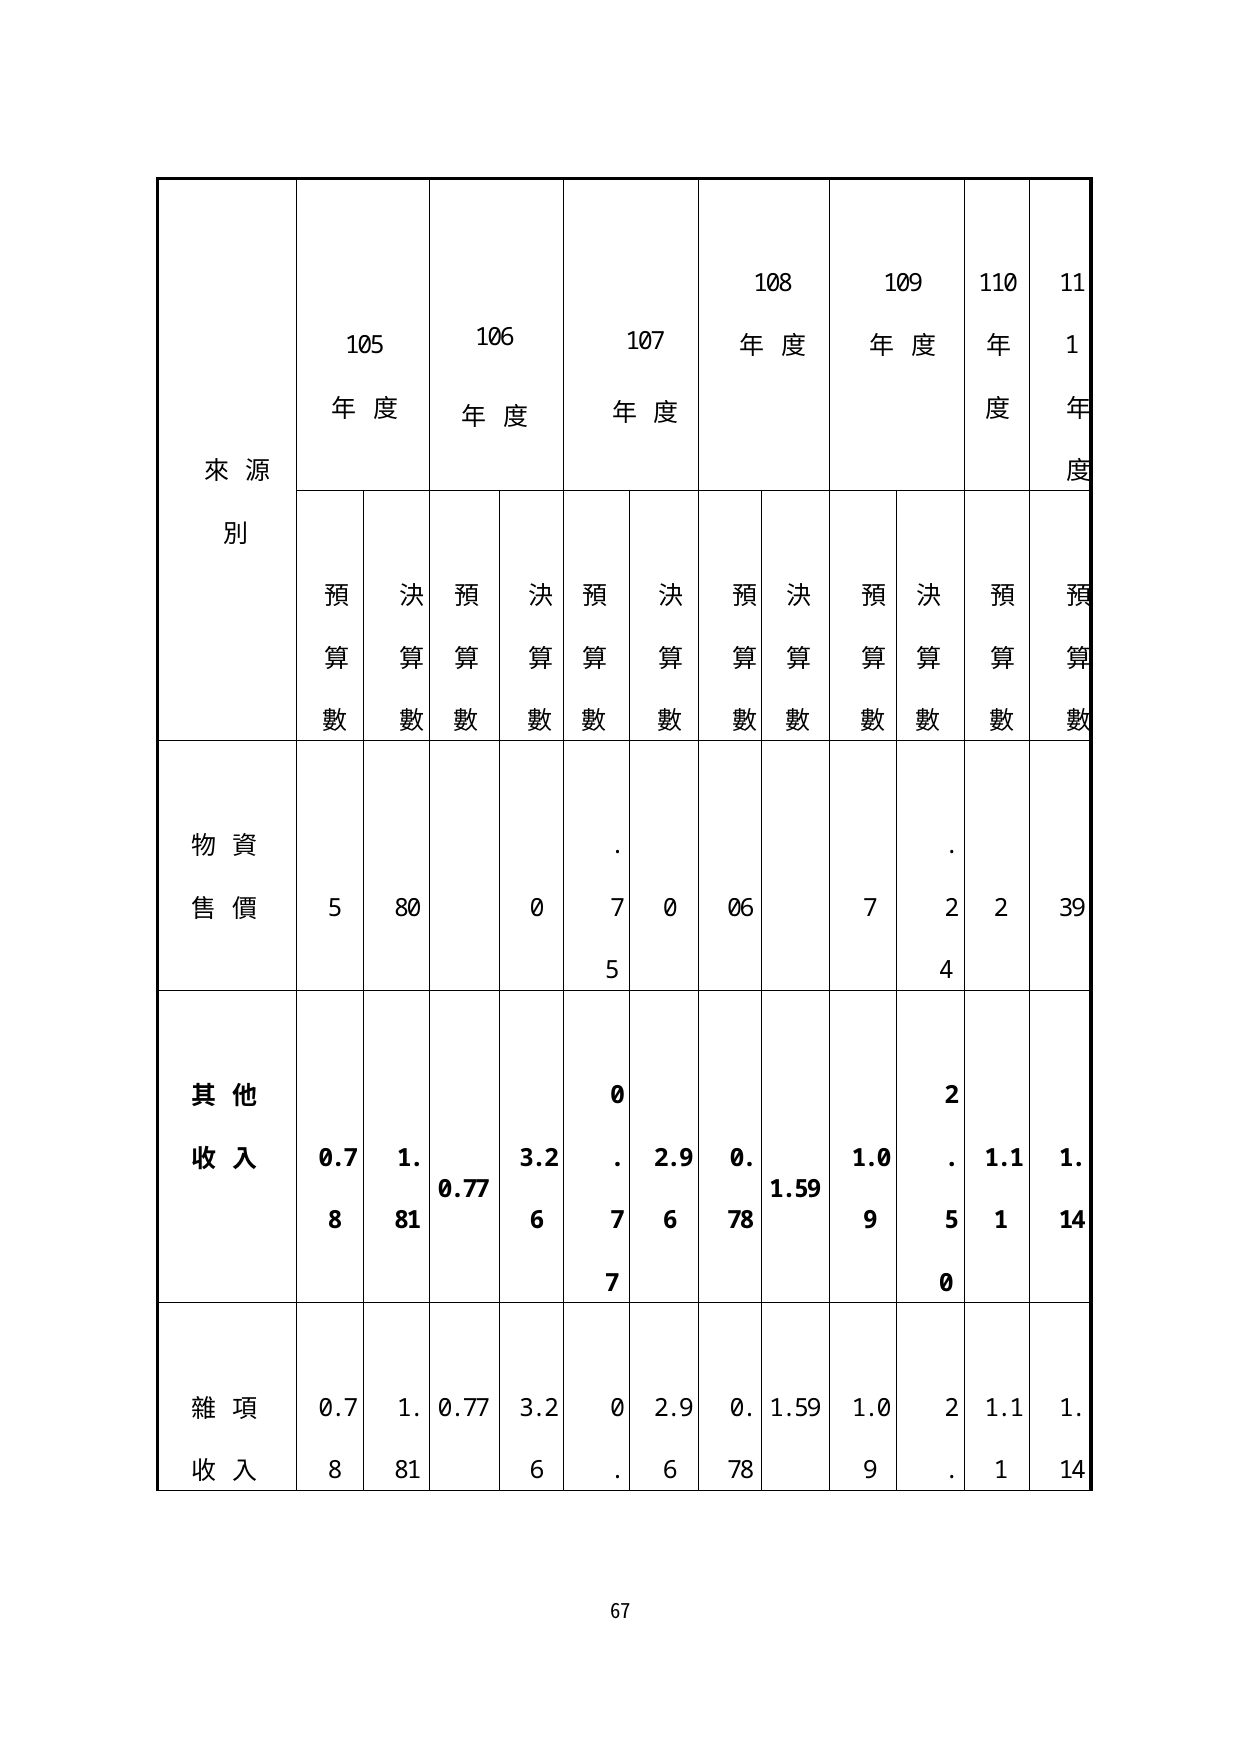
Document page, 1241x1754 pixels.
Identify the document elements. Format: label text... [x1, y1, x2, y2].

table_cell 1.81 [364, 1303, 429, 1490]
table_cell 80 [364, 741, 429, 990]
table_cell 1.59 [762, 991, 829, 1302]
table_cell 其他收入 [159, 991, 296, 1302]
table_cell 決算數 [364, 491, 429, 740]
table_cell 預算數 [830, 491, 896, 740]
table_cell 1.14 [1030, 991, 1089, 1302]
table_cell 0.78 [699, 991, 761, 1302]
table_header 108 年度 [699, 180, 829, 490]
table_cell 1.81 [364, 991, 429, 1302]
table_cell 1.09 [830, 991, 896, 1302]
table_cell 預算數 [564, 491, 629, 740]
table_cell 決算數 [897, 491, 964, 740]
table_cell 決算數 [500, 491, 563, 740]
table_header 109 年度 [830, 180, 964, 490]
table_cell 1.09 [830, 1303, 896, 1490]
table_cell 3.26 [500, 991, 563, 1302]
table_cell 0 [500, 741, 563, 990]
table_header 110 年度 [965, 180, 1029, 490]
table_cell 0.77 [564, 991, 629, 1302]
table_cell 0. [564, 1303, 629, 1490]
table_cell 決算數 [762, 491, 829, 740]
table_cell 2.96 [630, 991, 698, 1302]
table_cell 雜項收入 [159, 1303, 296, 1490]
table_cell 39 [1030, 741, 1089, 990]
table_cell .24 [897, 741, 964, 990]
table_header 106 年度 [430, 180, 563, 490]
table_header 107 年度 [564, 180, 698, 490]
table_cell 0.77 [430, 991, 499, 1302]
table_cell 預算數 [699, 491, 761, 740]
table_header 來源別 [159, 180, 296, 740]
table_cell .75 [564, 741, 629, 990]
table_cell 0.77 [430, 1303, 499, 1490]
table_cell 預算數 [965, 491, 1029, 740]
table_header 111 年度 [1030, 180, 1089, 490]
table_cell 1.59 [762, 1303, 829, 1490]
table_cell 3.26 [500, 1303, 563, 1490]
table_cell [430, 741, 499, 990]
table_cell 0.78 [297, 991, 363, 1302]
table_cell 1.11 [965, 1303, 1029, 1490]
table_cell 2.96 [630, 1303, 698, 1490]
table_cell [762, 741, 829, 990]
table_cell 預算數 [1030, 491, 1089, 740]
table_cell 5 [297, 741, 363, 990]
table_cell 2. [897, 1303, 964, 1490]
table_cell 7 [830, 741, 896, 990]
table_cell 2.50 [897, 991, 964, 1302]
table_cell 1.14 [1030, 1303, 1089, 1490]
table_cell 預算數 [297, 491, 363, 740]
table_cell 0 [630, 741, 698, 990]
table_cell 06 [699, 741, 761, 990]
table_cell 2 [965, 741, 1029, 990]
table_cell 0.78 [699, 1303, 761, 1490]
table_header 105 年度 [297, 180, 429, 490]
table_cell 物資售價 [159, 741, 296, 990]
table_cell 1.11 [965, 991, 1029, 1302]
table_cell 0.78 [297, 1303, 363, 1490]
table_cell 預算數 [430, 491, 499, 740]
table_cell 決算數 [630, 491, 698, 740]
